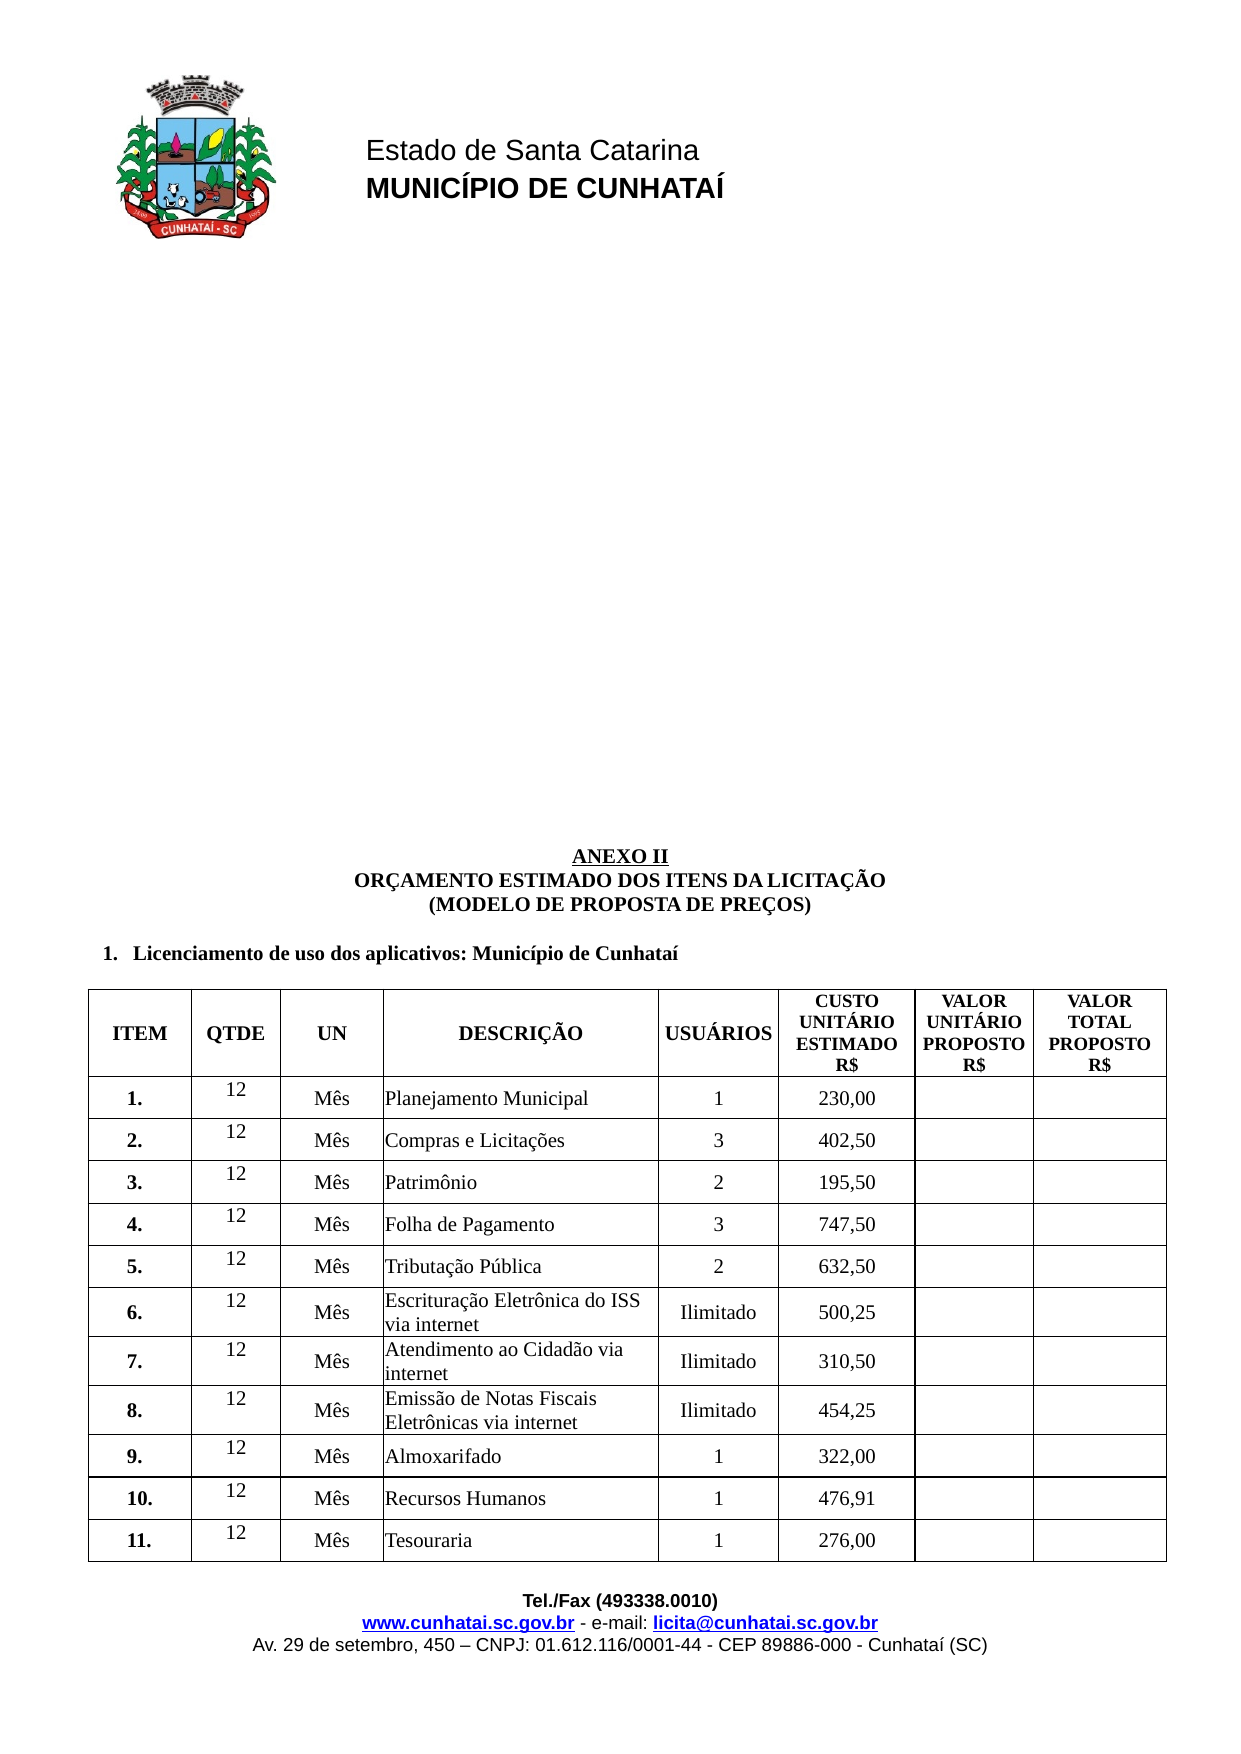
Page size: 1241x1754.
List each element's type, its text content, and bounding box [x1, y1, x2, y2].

table_cell 476,91 [779, 1478, 914, 1519]
table_header VALOR UNITÁRIO PROPOSTO R$ [916, 990, 1033, 1076]
table_cell 12 [192, 1435, 280, 1476]
table_cell [89, 1478, 191, 1519]
table_cell [89, 1204, 191, 1244]
table_cell 12 [192, 1204, 280, 1244]
table_cell Folha de Pagamento [384, 1204, 658, 1244]
table_cell Compras e Licitações [384, 1119, 658, 1160]
table_cell [89, 1119, 191, 1160]
table_cell 12 [192, 1337, 280, 1385]
table_cell Ilimitado [659, 1337, 778, 1385]
table_cell 632,50 [779, 1246, 914, 1287]
table_cell [1034, 1119, 1166, 1160]
table_cell 500,25 [779, 1288, 914, 1336]
table_cell 454,25 [779, 1386, 914, 1434]
list Licenciamento de uso dos aplicativos: Município de Cunhataí [59, 940, 1181, 964]
table_cell [916, 1288, 1033, 1336]
table_cell 12 [192, 1161, 280, 1202]
table_header QTDE [192, 990, 280, 1076]
table_cell Emissão de Notas Fiscais Eletrônicas via internet [384, 1386, 658, 1434]
table_cell Tributação Pública [384, 1246, 658, 1287]
table_cell Mês [281, 1161, 383, 1202]
table_cell Planejamento Municipal [384, 1077, 658, 1118]
table_cell Ilimitado [659, 1288, 778, 1336]
table_cell [1034, 1246, 1166, 1287]
table_cell [1034, 1288, 1166, 1336]
table_cell Mês [281, 1077, 383, 1118]
table_cell 322,00 [779, 1435, 914, 1476]
table_cell 12 [192, 1386, 280, 1434]
table_header DESCRIÇÃO [384, 990, 658, 1076]
table_cell [1034, 1435, 1166, 1476]
table_cell [916, 1204, 1033, 1244]
table_cell [89, 1077, 191, 1118]
table_cell Almoxarifado [384, 1435, 658, 1476]
table_cell 12 [192, 1520, 280, 1561]
table_cell Ilimitado [659, 1386, 778, 1434]
table_cell Atendimento ao Cidadão via internet [384, 1337, 658, 1385]
table_cell Mês [281, 1337, 383, 1385]
table_header USUÁRIOS [659, 990, 778, 1076]
table_cell [1034, 1161, 1166, 1202]
table_cell Patrimônio [384, 1161, 658, 1202]
table_cell [916, 1161, 1033, 1202]
table_header VALOR TOTAL PROPOSTO R$ [1034, 990, 1166, 1076]
table_cell Mês [281, 1478, 383, 1519]
table_cell 747,50 [779, 1204, 914, 1244]
table_cell [1034, 1386, 1166, 1434]
text ORÇAMENTO ESTIMADO DOS ITENS DA LICITAÇÃO [59, 868, 1181, 892]
table_cell 1 [659, 1435, 778, 1476]
table_cell [1034, 1478, 1166, 1519]
table_cell 276,00 [779, 1520, 914, 1561]
table_cell Recursos Humanos [384, 1478, 658, 1519]
table_cell 12 [192, 1478, 280, 1519]
table_cell [916, 1520, 1033, 1561]
table_cell Mês [281, 1204, 383, 1244]
text (MODELO DE PROPOSTA DE PREÇOS) [59, 892, 1181, 916]
table_cell Mês [281, 1386, 383, 1434]
table_cell [1034, 1520, 1166, 1561]
table_cell 1 [659, 1478, 778, 1519]
table_cell 195,50 [779, 1161, 914, 1202]
table_cell [916, 1386, 1033, 1434]
table_cell 402,50 [779, 1119, 914, 1160]
table_cell [916, 1077, 1033, 1118]
table_cell 12 [192, 1246, 280, 1287]
table_cell [89, 1520, 191, 1561]
table_cell 1 [659, 1077, 778, 1118]
table_cell [89, 1386, 191, 1434]
table_cell [916, 1478, 1033, 1519]
text ANEXO II [59, 844, 1181, 868]
table_cell 230,00 [779, 1077, 914, 1118]
table_cell [1034, 1337, 1166, 1385]
table_cell [89, 1161, 191, 1202]
table_cell [89, 1435, 191, 1476]
table_cell Tesouraria [384, 1520, 658, 1561]
table_cell [89, 1246, 191, 1287]
table_cell 12 [192, 1077, 280, 1118]
table_cell Mês [281, 1288, 383, 1336]
table_cell [89, 1337, 191, 1385]
table_cell [916, 1435, 1033, 1476]
table_cell 3 [659, 1204, 778, 1244]
table_cell Escrituração Eletrônica do ISS via internet [384, 1288, 658, 1336]
table_header ITEM [89, 990, 191, 1076]
table_cell 3 [659, 1119, 778, 1160]
table_cell 1 [659, 1520, 778, 1561]
table_cell [1034, 1204, 1166, 1244]
table_cell 2 [659, 1246, 778, 1287]
table_cell [916, 1119, 1033, 1160]
table_cell [89, 1288, 191, 1336]
table_cell 310,50 [779, 1337, 914, 1385]
table_header UN [281, 990, 383, 1076]
table_cell 2 [659, 1161, 778, 1202]
table_cell Mês [281, 1246, 383, 1287]
table_cell 12 [192, 1288, 280, 1336]
table_cell Mês [281, 1435, 383, 1476]
table_cell [1034, 1077, 1166, 1118]
table_cell [916, 1337, 1033, 1385]
table_cell 12 [192, 1119, 280, 1160]
table_header CUSTO UNITÁRIO ESTIMADO R$ [779, 990, 914, 1076]
table_cell [916, 1246, 1033, 1287]
table_cell Mês [281, 1520, 383, 1561]
table_cell Mês [281, 1119, 383, 1160]
